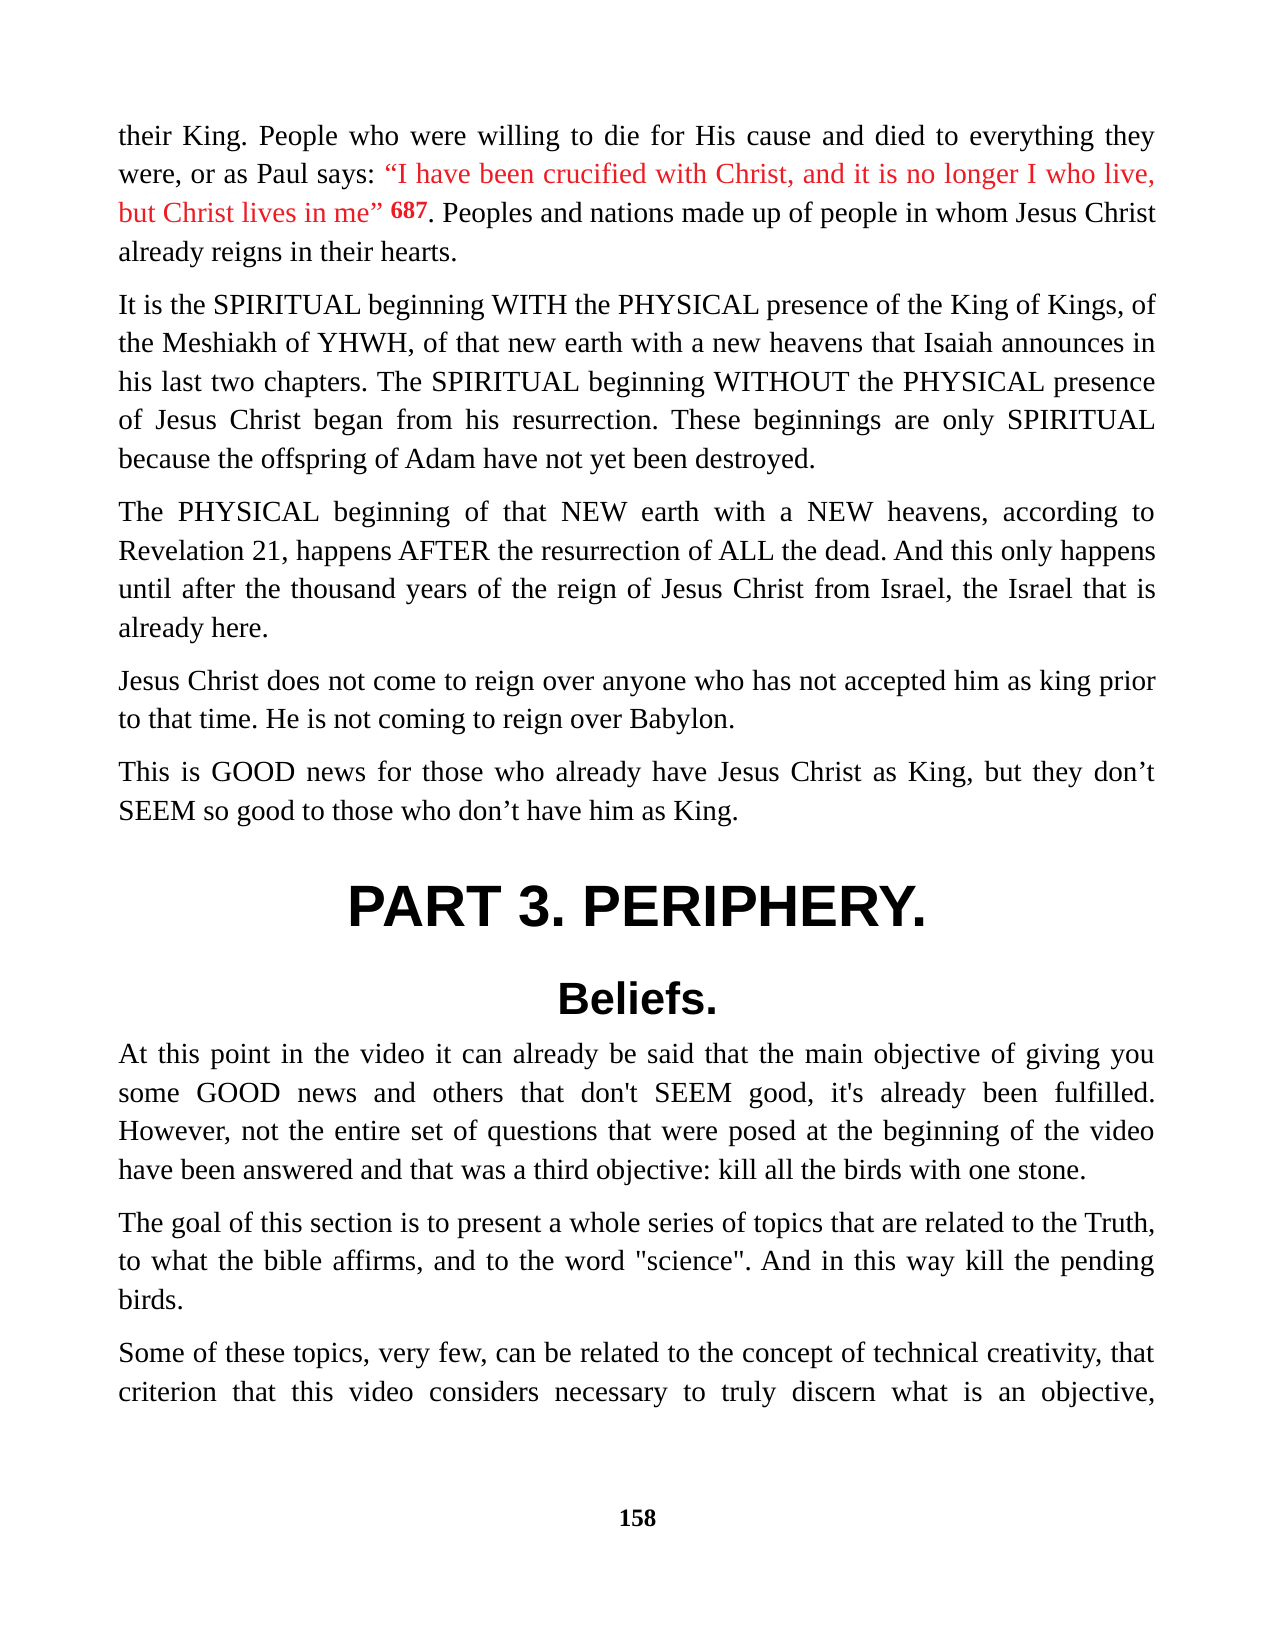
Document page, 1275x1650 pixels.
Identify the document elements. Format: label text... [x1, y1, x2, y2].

text Some of these topics, very few, can be related to the concept of technical creativity, that criterion that this video considers necessary to truly discern what is an objective, [118, 1335, 1157, 1407]
text The goal of this section is to present a whole series of topics that are related to the Truth, to what the bible affirms, and to the word "science". And in this way kill the pending birds. [118, 1205, 1157, 1316]
text their King. People who were willing to die for His cause and died to everything they were, or as Paul says: “I have been crucified with Christ, and it is no longer I who live, but Christ lives in me” . Peoples and nations made up of people in whom Jesus Christ already reigns in their hearts. [118, 118, 1157, 267]
text This is GOOD news for those who already have Jesus Christ as King, but they don’t SEEM so good to those who don’t have him as King. [118, 754, 1157, 827]
text Jesus Christ does not come to reign over anyone who has not accepted him as king prior to that time. He is not coming to reign over Babylon. [118, 663, 1157, 735]
text At this point in the video it can already be said that the main objective of giving you some GOOD news and others that don't SEEM good, it's already been fulfilled. However, not the entire set of questions that were posed at the beginning of the video have been answered and that was a third objective: kill all the birds with one stone. [118, 1036, 1157, 1185]
subtitle Beliefs. [118, 972, 1157, 1024]
text It is the SPIRITUAL beginning WITH the PHYSICAL presence of the King of Kings, of the Meshiakh of YHWH, of that new earth with a new heavens that Isaiah announces in his last two chapters. The SPIRITUAL beginning WITHOUT the PHYSICAL presence of Jesus Christ began from his resurrection. These beginnings are only SPIRITUAL because the offspring of Adam have not yet been destroyed. [118, 287, 1157, 474]
subtitle PART 3. PERIPHERY. [118, 871, 1157, 938]
text The PHYSICAL beginning of that NEW earth with a NEW heavens, according to Revelation 21, happens AFTER the resurrection of ALL the dead. And this only happens until after the thousand years of the reign of Jesus Christ from Israel, the Israel that is already here. [118, 494, 1157, 643]
